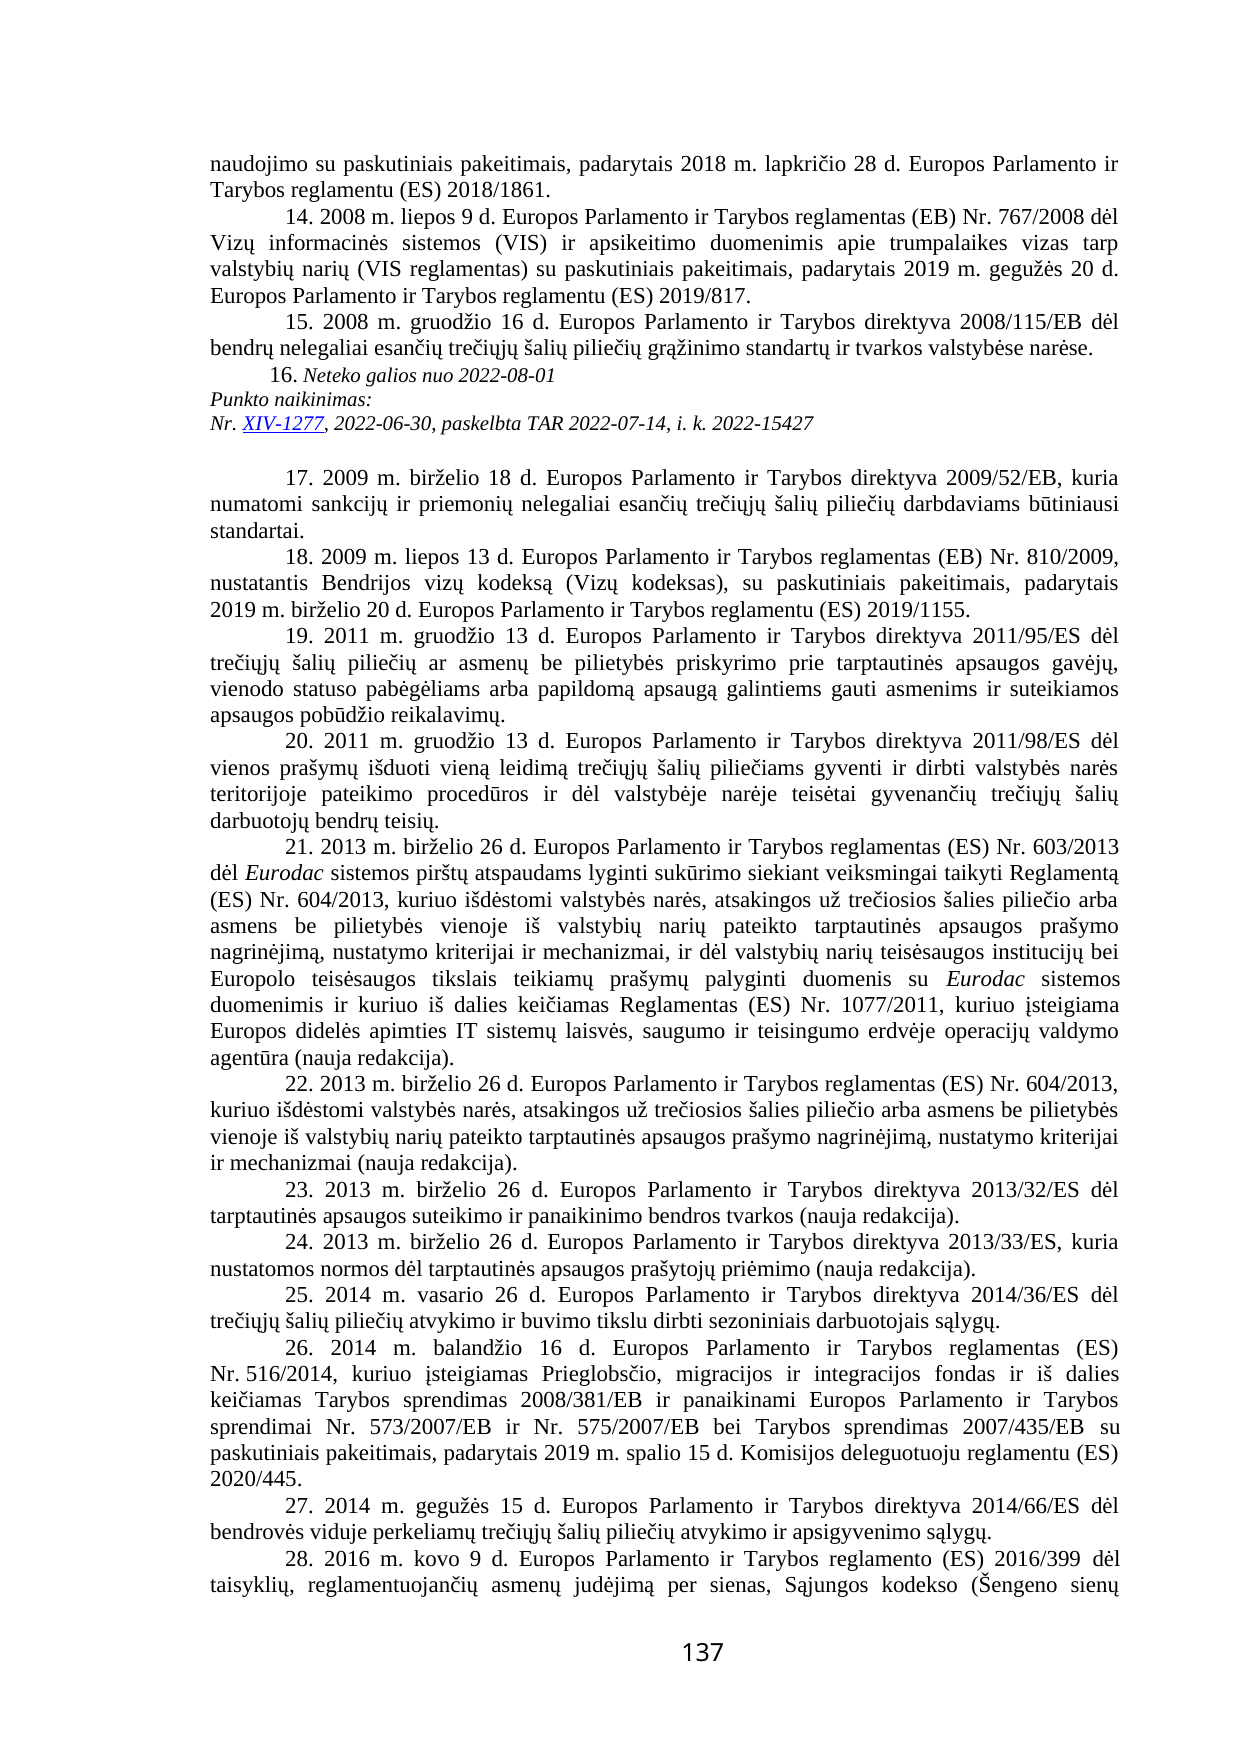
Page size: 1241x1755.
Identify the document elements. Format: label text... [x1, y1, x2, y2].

text 16. Neteko galios nuo 2022-08-01 [210, 361, 1120, 387]
text Punkto naikinimas: [210, 387, 1120, 411]
text 26. 2014 m. balandžio 16 d. Europos Parlamento ir Tarybos reglamentas (ES) Nr. 516/2014, kuriuo įsteigiamas Prieglobsčio, migracijos ir integracijos fondas ir iš dalies keičiamas Tarybos sprendimas 2008/381/EB ir panaikinami Europos Parlamento ir Tarybos sprendimai Nr. 573/2007/EB ir Nr. 575/2007/EB bei Tarybos sprendimas 2007/435/EB su paskutiniais pakeitimais, padarytais 2019 m. spalio 15 d. Komisijos deleguotuoju reglamentu (ES) 2020/445. [210, 1334, 1120, 1492]
text 24. 2013 m. birželio 26 d. Europos Parlamento ir Tarybos direktyva 2013/33/ES, kuria nustatomos normos dėl tarptautinės apsaugos prašytojų priėmimo (nauja redakcija). [210, 1228, 1120, 1281]
text 15. 2008 m. gruodžio 16 d. Europos Parlamento ir Tarybos direktyva 2008/115/EB dėl bendrų nelegaliai esančių trečiųjų šalių piliečių grąžinimo standartų ir tvarkos valstybėse narėse. [210, 308, 1120, 361]
text naudojimo su paskutiniais pakeitimais, padarytais 2018 m. lapkričio 28 d. Europos Parlamento ir Tarybos reglamentu (ES) 2018/1861. [210, 150, 1120, 203]
text 28. 2016 m. kovo 9 d. Europos Parlamento ir Tarybos reglamento (ES) 2016/399 dėl taisyklių, reglamentuojančių asmenų judėjimą per sienas, Sąjungos kodekso (Šengeno sienų [210, 1544, 1120, 1597]
text 20. 2011 m. gruodžio 13 d. Europos Parlamento ir Tarybos direktyva 2011/98/ES dėl vienos prašymų išduoti vieną leidimą trečiųjų šalių piliečiams gyventi ir dirbti valstybės narės teritorijoje pateikimo procedūros ir dėl valstybėje narėje teisėtai gyvenančių trečiųjų šalių darbuotojų bendrų teisių. [210, 728, 1120, 833]
text 14. 2008 m. liepos 9 d. Europos Parlamento ir Tarybos reglamentas (EB) Nr. 767/2008 dėl Vizų informacinės sistemos (VIS) ir apsikeitimo duomenimis apie trumpalaikes vizas tarp valstybių narių (VIS reglamentas) su paskutiniais pakeitimais, padarytais 2019 m. gegužės 20 d. Europos Parlamento ir Tarybos reglamentu (ES) 2019/817. [210, 203, 1120, 308]
text 22. 2013 m. birželio 26 d. Europos Parlamento ir Tarybos reglamentas (ES) Nr. 604/2013, kuriuo išdėstomi valstybės narės, atsakingos už trečiosios šalies piliečio arba asmens be pilietybės vienoje iš valstybių narių pateikto tarptautinės apsaugos prašymo nagrinėjimą, nustatymo kriterijai ir mechanizmai (nauja redakcija). [210, 1070, 1120, 1176]
text Nr. XIV-1277, 2022-06-30, paskelbta TAR 2022-07-14, i. k. 2022-15427 [210, 411, 1120, 435]
text 21. 2013 m. birželio 26 d. Europos Parlamento ir Tarybos reglamentas (ES) Nr. 603/2013 dėl Eurodac sistemos pirštų atspaudams lyginti sukūrimo siekiant veiksmingai taikyti Reglamentą (ES) Nr. 604/2013, kuriuo išdėstomi valstybės narės, atsakingos už trečiosios šalies piliečio arba asmens be pilietybės vienoje iš valstybių narių pateikto tarptautinės apsaugos prašymo nagrinėjimą, nustatymo kriterijai ir mechanizmai, ir dėl valstybių narių teisėsaugos institucijų bei Europolo teisėsaugos tikslais teikiamų prašymų palyginti duomenis su Eurodac sistemos duomenimis ir kuriuo iš dalies keičiamas Reglamentas (ES) Nr. 1077/2011, kuriuo įsteigiama Europos didelės apimties IT sistemų laisvės, saugumo ir teisingumo erdvėje operacijų valdymo agentūra (nauja redakcija). [210, 833, 1120, 1070]
text 17. 2009 m. birželio 18 d. Europos Parlamento ir Tarybos direktyva 2009/52/EB, kuria numatomi sankcijų ir priemonių nelegaliai esančių trečiųjų šalių piliečių darbdaviams būtiniausi standartai. [210, 464, 1120, 543]
text 27. 2014 m. gegužės 15 d. Europos Parlamento ir Tarybos direktyva 2014/66/ES dėl bendrovės viduje perkeliamų trečiųjų šalių piliečių atvykimo ir apsigyvenimo sąlygų. [210, 1492, 1120, 1544]
text 23. 2013 m. birželio 26 d. Europos Parlamento ir Tarybos direktyva 2013/32/ES dėl tarptautinės apsaugos suteikimo ir panaikinimo bendros tvarkos (nauja redakcija). [210, 1176, 1120, 1228]
text 19. 2011 m. gruodžio 13 d. Europos Parlamento ir Tarybos direktyva 2011/95/ES dėl trečiųjų šalių piliečių ar asmenų be pilietybės priskyrimo prie tarptautinės apsaugos gavėjų, vienodo statuso pabėgėliams arba papildomą apsaugą galintiems gauti asmenims ir suteikiamos apsaugos pobūdžio reikalavimų. [210, 622, 1120, 728]
text 25. 2014 m. vasario 26 d. Europos Parlamento ir Tarybos direktyva 2014/36/ES dėl trečiųjų šalių piliečių atvykimo ir buvimo tikslu dirbti sezoniniais darbuotojais sąlygų. [210, 1281, 1120, 1334]
text 18. 2009 m. liepos 13 d. Europos Parlamento ir Tarybos reglamentas (EB) Nr. 810/2009, nustatantis Bendrijos vizų kodeksą (Vizų kodeksas), su paskutiniais pakeitimais, padarytais 2019 m. birželio 20 d. Europos Parlamento ir Tarybos reglamentu (ES) 2019/1155. [210, 543, 1120, 622]
